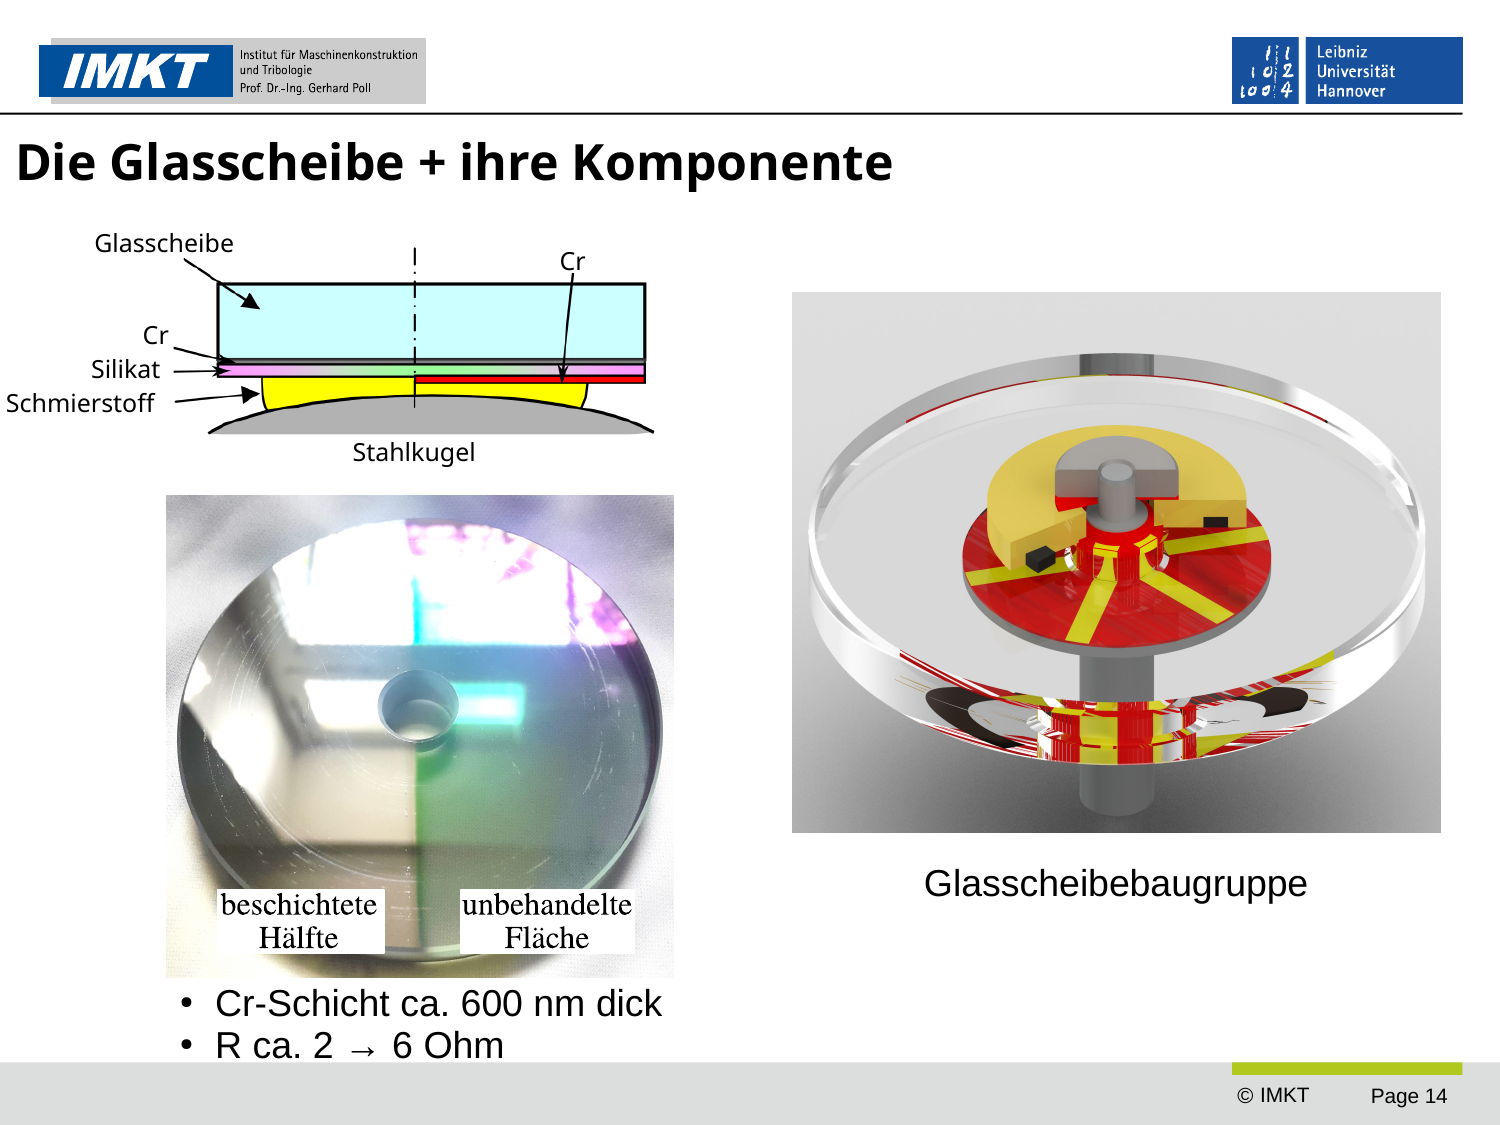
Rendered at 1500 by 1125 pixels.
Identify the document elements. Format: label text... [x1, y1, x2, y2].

text_box Glasscheibebaugruppe [909, 855, 1324, 912]
picture [0, 224, 676, 470]
title Die Glasscheibe + ihre Komponente [0, 123, 1463, 212]
picture [1232, 37, 1463, 104]
picture [165, 495, 676, 975]
picture [792, 292, 1441, 833]
text_box Cr-Schicht ca. 600 nm dick R ca. 2 → 6 Ohm [165, 975, 678, 1074]
